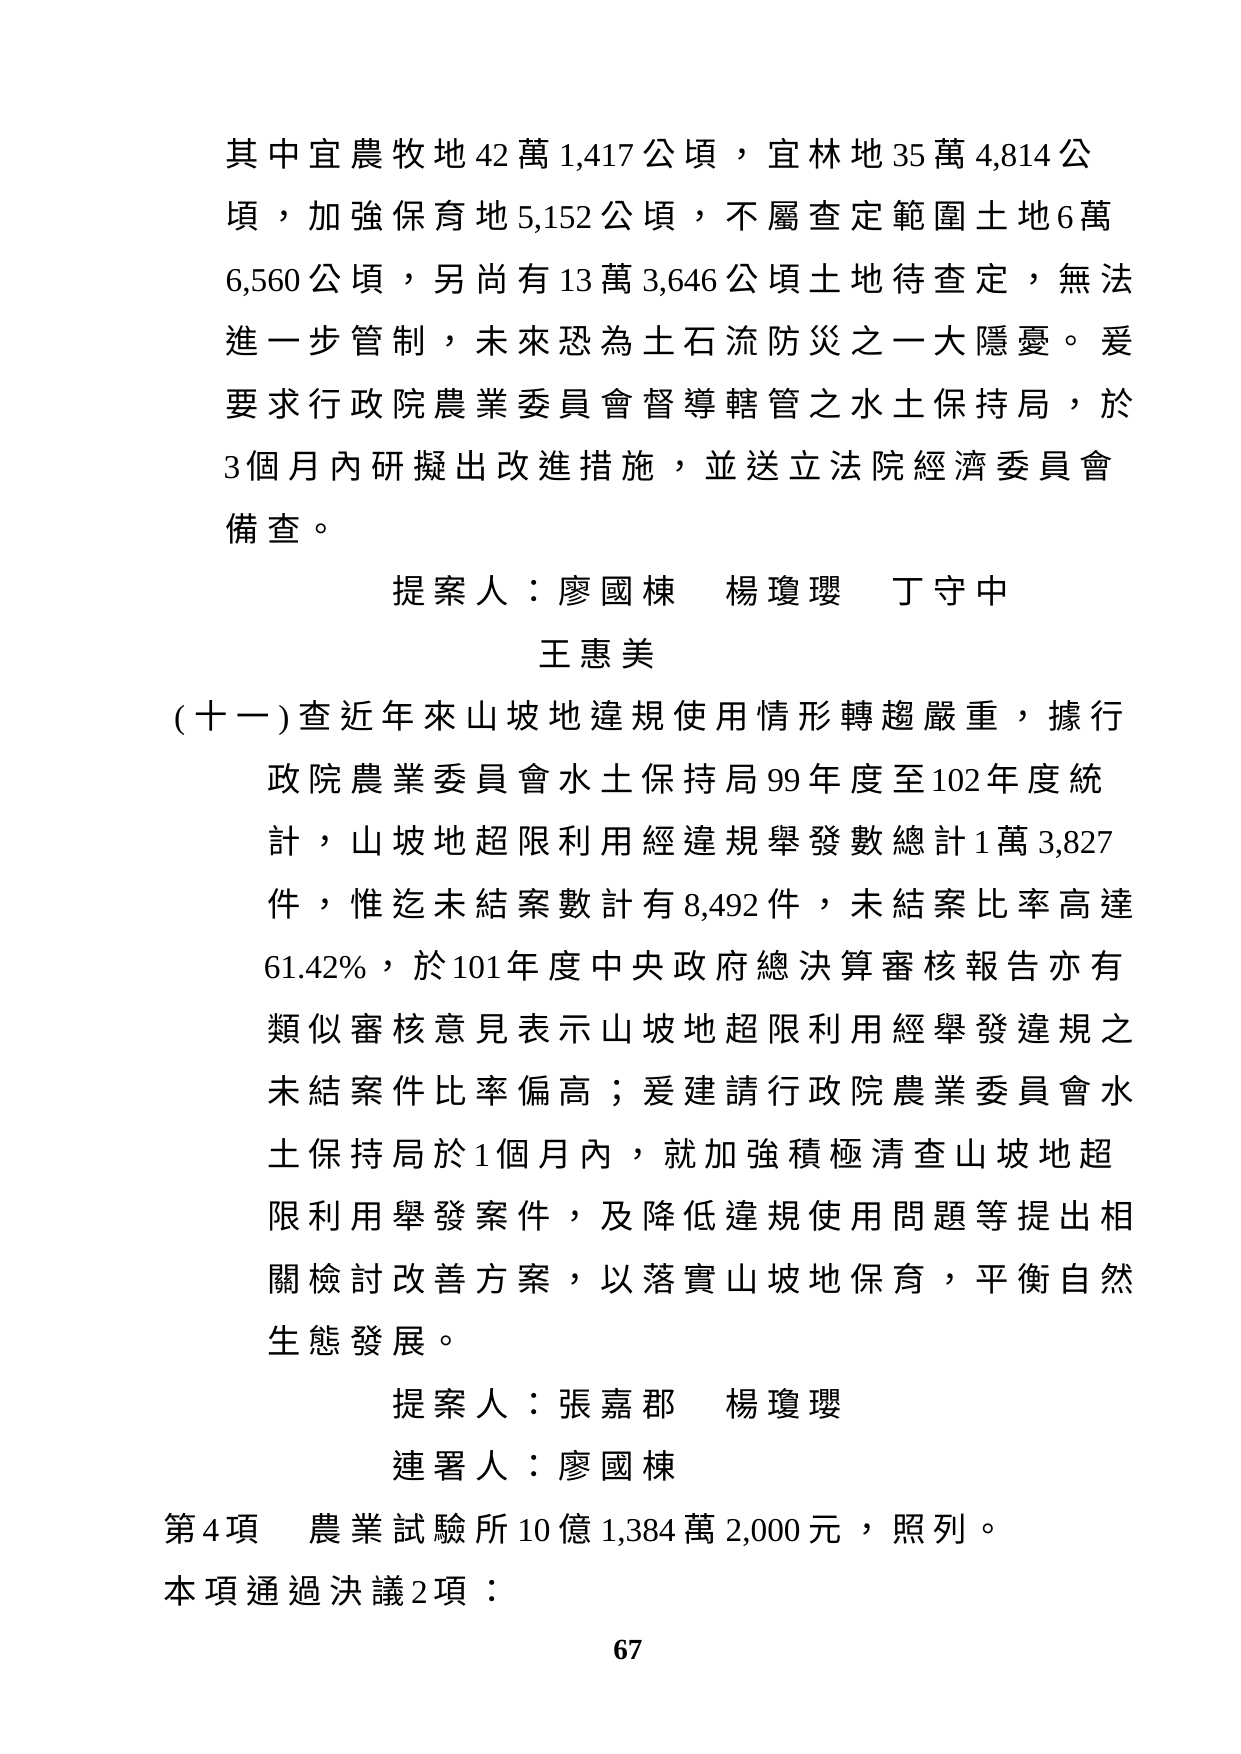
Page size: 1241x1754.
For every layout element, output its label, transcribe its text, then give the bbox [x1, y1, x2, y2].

text 本項通過決議2項： [158, 1548, 1148, 1610]
text 提案人：廖國棟 楊瓊瓔 丁守中 王惠美 [384, 548, 1044, 673]
text 連署人：廖國棟 [384, 1423, 1044, 1485]
text 第4項 農業試驗所10億1,384萬2,000元，照列。 [158, 1485, 1148, 1548]
text (十一)查近年來山坡地違規使用情形轉趨嚴重，據行政院農業委員會水土保持局99年度至102年度統計，山坡地超限利用經違規舉發數總計1萬3,827件，惟迄未結案數計有8,492件，未結案比率高達61.42%，於101年度中央政府總決算審核報告亦有類似審核意見表示山坡地超限利用經舉發違規之未結案件比率偏高；爰建請行政院農業委員會水土保持局於1個月內，就加強積極清查山坡地超限利用舉發案件，及降低違規使用問題等提出相關檢討改善方案，以落實山坡地保育，平衡自然生態發展。 [161, 673, 1148, 1360]
text 其中宜農牧地42萬1,417公頃，宜林地35萬4,814公頃，加強保育地5,152公頃，不屬查定範圍土地6萬6,560公頃，另尚有13萬3,646公頃土地待查定，無法進一步管制，未來恐為土石流防災之一大隱憂。爰要求行政院農業委員會督導轄管之水土保持局，於3個月內研擬出改進措施，並送立法院經濟委員會備查。 [161, 110, 1148, 548]
text 提案人：張嘉郡 楊瓊瓔 [384, 1360, 1044, 1423]
